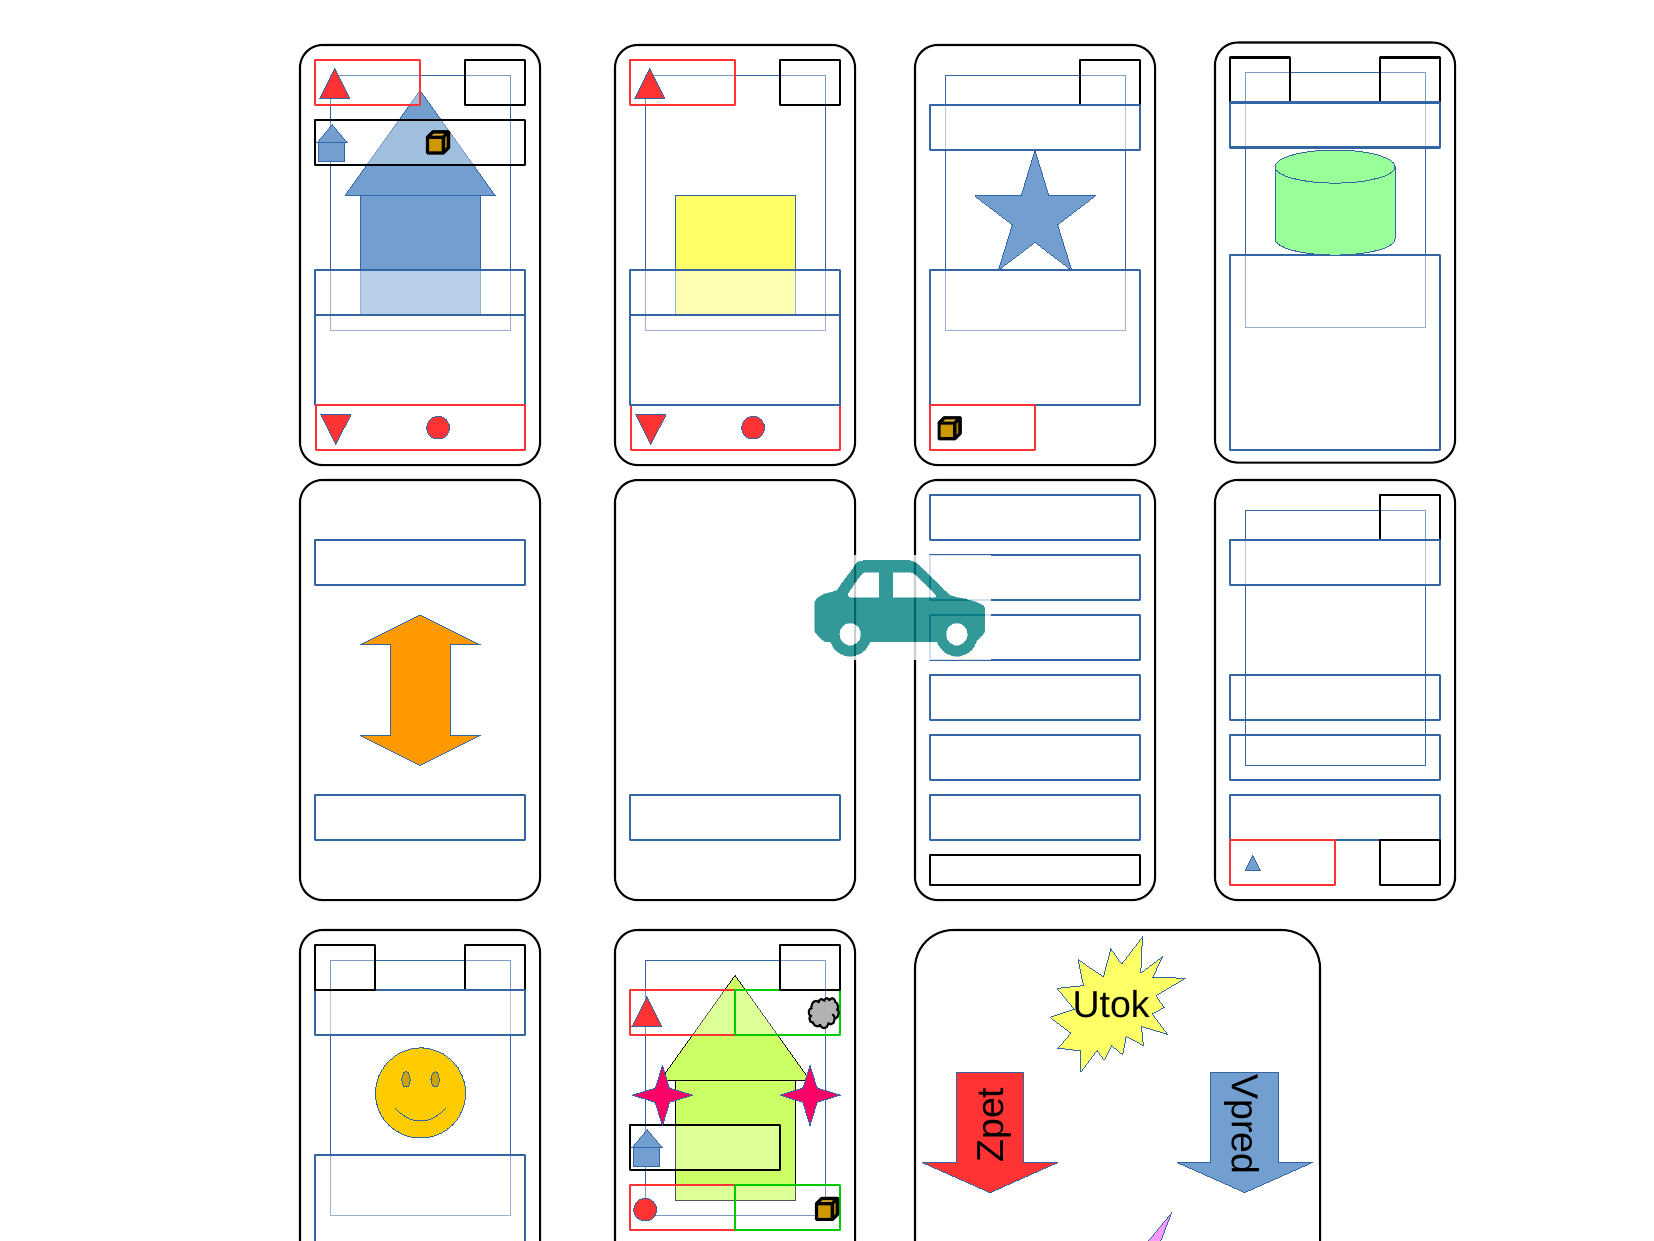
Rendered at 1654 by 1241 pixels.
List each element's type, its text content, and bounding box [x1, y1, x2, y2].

text_box Zpet [922, 1072, 1058, 1193]
text_box [615, 45, 856, 466]
text_box [300, 480, 541, 901]
text_box [1215, 42, 1456, 463]
text_box Utok [1050, 936, 1186, 1072]
text_box [300, 930, 541, 1241]
text_box Vpred [1177, 1072, 1313, 1193]
text_box Inventar [1148, 1212, 1172, 1241]
picture [810, 555, 991, 660]
text_box [615, 480, 856, 901]
text_box [300, 45, 541, 466]
text_box [615, 930, 856, 1241]
text_box [1215, 480, 1456, 901]
text_box [915, 45, 1156, 466]
text_box [915, 930, 1321, 1241]
text_box [915, 480, 1156, 901]
